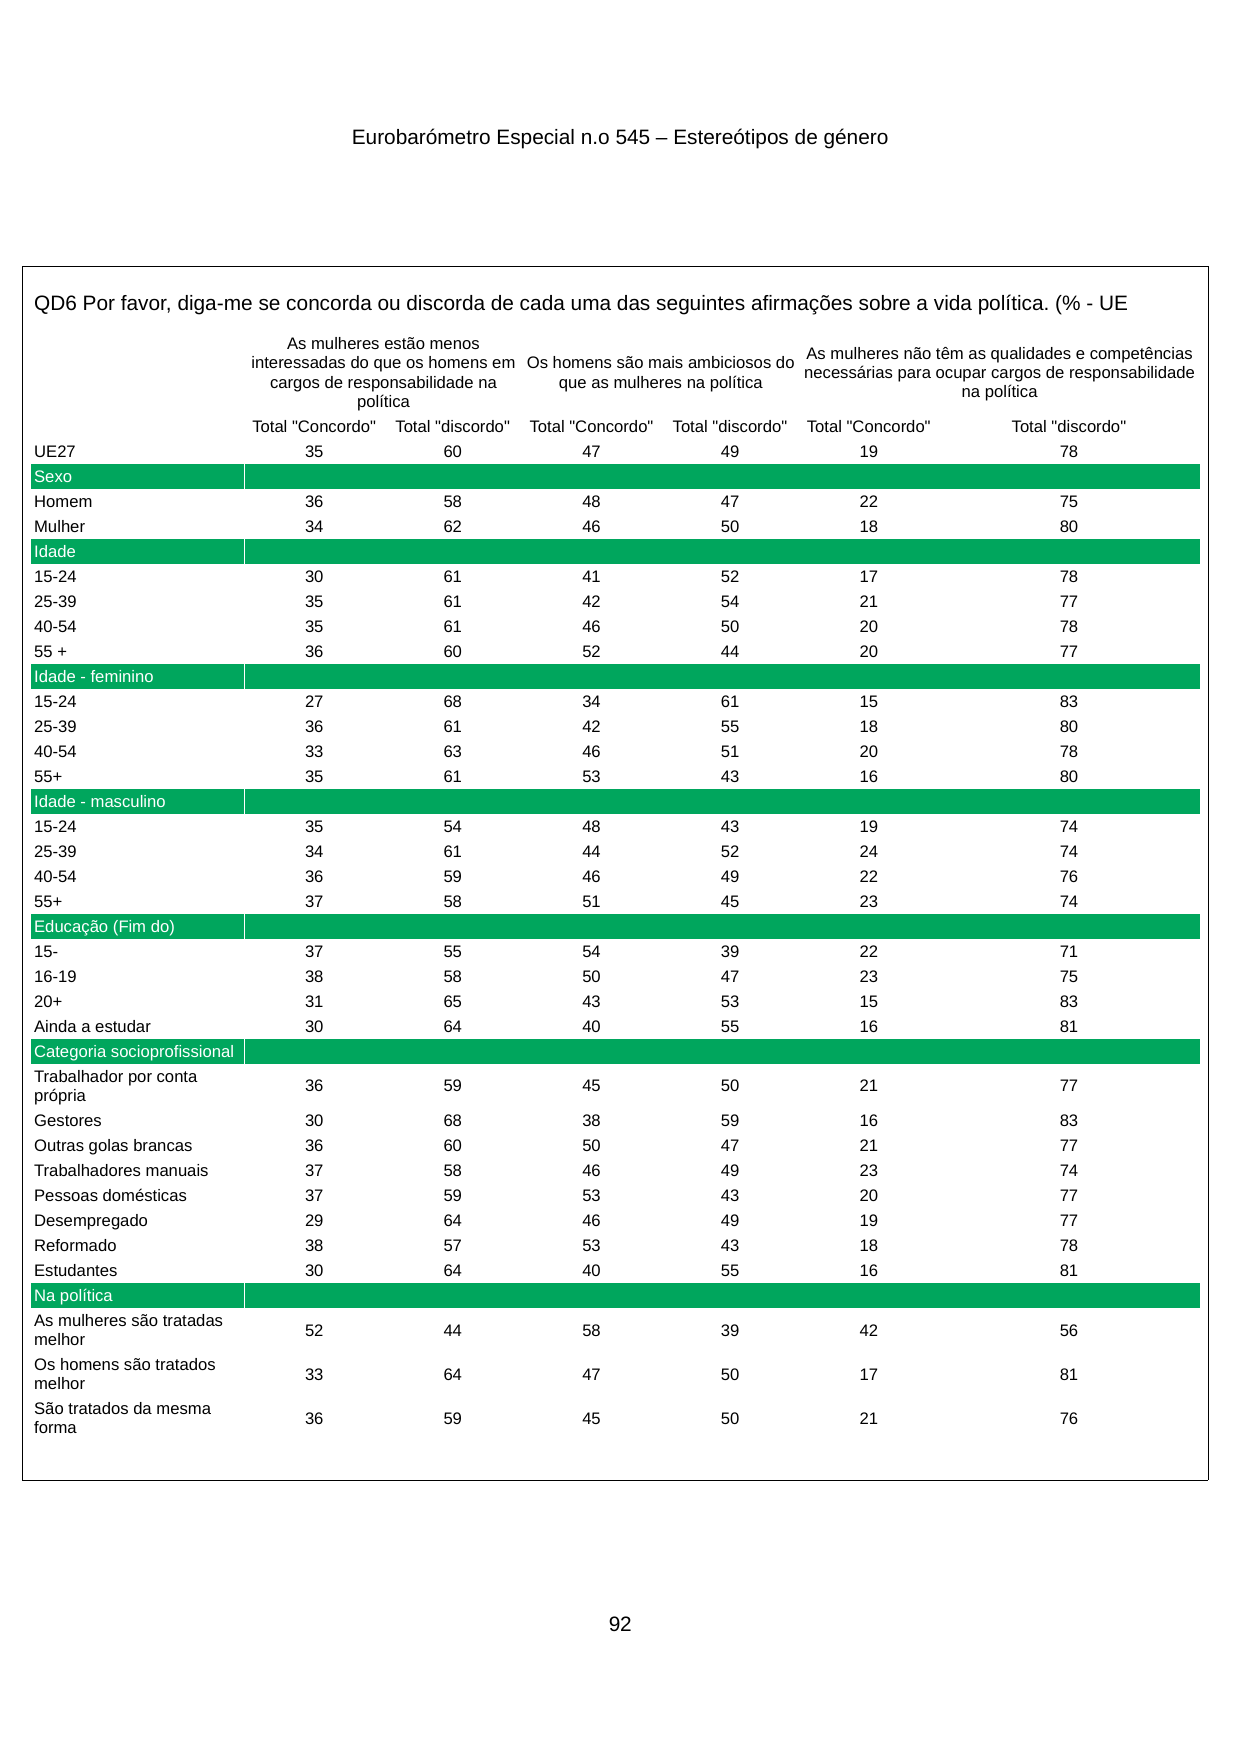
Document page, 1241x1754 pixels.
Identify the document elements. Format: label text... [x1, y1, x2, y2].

table_cell [661, 914, 799, 939]
table_cell [31, 414, 244, 439]
table_cell Idade [31, 539, 244, 564]
table_cell 53 [522, 1183, 661, 1208]
table_cell 35 [245, 814, 383, 839]
table_cell 37 [245, 939, 383, 964]
table_cell 34 [522, 689, 661, 714]
table_cell 36 [245, 639, 383, 664]
table_cell [799, 464, 938, 489]
table_cell 74 [938, 1158, 1200, 1183]
table_cell 59 [661, 1108, 799, 1133]
table_cell 21 [799, 589, 938, 614]
table_cell Os homens são mais ambiciosos do que as mulheres na política [522, 331, 799, 414]
table_cell 61 [383, 764, 522, 789]
table_cell Na política [31, 1283, 244, 1308]
table_cell 44 [383, 1308, 522, 1352]
table_cell 40-54 [31, 739, 244, 764]
table_cell 55 [383, 939, 522, 964]
table_cell 25-39 [31, 839, 244, 864]
table_cell [799, 914, 938, 939]
table_cell 46 [522, 864, 661, 889]
table_cell 45 [522, 1064, 661, 1108]
table_cell 55+ [31, 764, 244, 789]
table_cell 75 [938, 964, 1200, 989]
table_cell 46 [522, 1158, 661, 1183]
table_cell 18 [799, 1233, 938, 1258]
table_cell [245, 1039, 383, 1064]
table_cell [522, 539, 661, 564]
table_cell [938, 464, 1200, 489]
table_cell 60 [383, 1133, 522, 1158]
table_cell 38 [245, 1233, 383, 1258]
table_cell 52 [245, 1308, 383, 1352]
table_cell 60 [383, 439, 522, 464]
table_cell 37 [245, 889, 383, 914]
table_cell 44 [661, 639, 799, 664]
table_cell Trabalhadores manuais [31, 1158, 244, 1183]
table_cell 64 [383, 1014, 522, 1039]
table_cell 27 [245, 689, 383, 714]
table_cell [522, 789, 661, 814]
table_cell 36 [245, 1133, 383, 1158]
table_cell [938, 914, 1200, 939]
table_cell Outras golas brancas [31, 1133, 244, 1158]
table_cell 35 [245, 439, 383, 464]
table_cell 36 [245, 864, 383, 889]
table_cell 40-54 [31, 614, 244, 639]
table_cell 49 [661, 439, 799, 464]
table_cell 21 [799, 1064, 938, 1108]
table_cell 29 [245, 1208, 383, 1233]
table_cell 61 [383, 614, 522, 639]
table_cell 36 [245, 1396, 383, 1440]
table_cell [799, 539, 938, 564]
table_cell [245, 789, 383, 814]
table_cell 33 [245, 1352, 383, 1396]
table_cell 43 [661, 764, 799, 789]
table_cell Total "Concordo" [799, 414, 938, 439]
table_cell 75 [938, 489, 1200, 514]
table_cell [661, 464, 799, 489]
table_cell Trabalhador por conta própria [31, 1064, 244, 1108]
table_cell Estudantes [31, 1258, 244, 1283]
table_cell 16 [799, 1108, 938, 1133]
table_cell [799, 1039, 938, 1064]
table_cell 61 [383, 714, 522, 739]
table_cell 50 [661, 1396, 799, 1440]
table_cell [31, 331, 244, 414]
table_cell 16-19 [31, 964, 244, 989]
table_cell 54 [661, 589, 799, 614]
table_cell 64 [383, 1258, 522, 1283]
table_cell 36 [245, 1064, 383, 1108]
table_cell 64 [383, 1208, 522, 1233]
table_cell 50 [522, 1133, 661, 1158]
table_cell 59 [383, 1064, 522, 1108]
table_cell 38 [245, 964, 383, 989]
table_cell 78 [938, 564, 1200, 589]
table_cell 77 [938, 1208, 1200, 1233]
table_cell Homem [31, 489, 244, 514]
table_cell 16 [799, 1014, 938, 1039]
table_cell 78 [938, 614, 1200, 639]
table_cell 37 [245, 1158, 383, 1183]
table_cell 46 [522, 614, 661, 639]
table_cell 40 [522, 1258, 661, 1283]
table_cell 64 [383, 1352, 522, 1396]
table_cell 61 [383, 839, 522, 864]
table_cell 77 [938, 1064, 1200, 1108]
table_cell As mulheres não têm as qualidades e competências necessárias para ocupar cargos de responsabilidade na política [799, 331, 1200, 414]
table_cell 83 [938, 989, 1200, 1014]
table_cell 81 [938, 1352, 1200, 1396]
table_cell 49 [661, 1208, 799, 1233]
table_cell 50 [661, 514, 799, 539]
table_cell 23 [799, 1158, 938, 1183]
table_cell 45 [661, 889, 799, 914]
table_cell 47 [522, 1352, 661, 1396]
table_cell 22 [799, 939, 938, 964]
table_cell 57 [383, 1233, 522, 1258]
table_cell 51 [522, 889, 661, 914]
table_cell 49 [661, 864, 799, 889]
table_cell 50 [661, 614, 799, 639]
table_header QD6 Por favor, diga-me se concorda ou discorda de cada uma das seguintes afirmações sobre a vida política. (% - UE [31, 275, 1200, 331]
table_cell 38 [522, 1108, 661, 1133]
table_cell Total "discordo" [383, 414, 522, 439]
table_cell 20+ [31, 989, 244, 1014]
table_cell 65 [383, 989, 522, 1014]
table_cell 83 [938, 689, 1200, 714]
table_cell 54 [383, 814, 522, 839]
table_cell 30 [245, 564, 383, 589]
table_cell 80 [938, 514, 1200, 539]
table_cell 43 [661, 814, 799, 839]
table_cell 40-54 [31, 864, 244, 889]
table_cell 42 [799, 1308, 938, 1352]
table_cell 17 [799, 1352, 938, 1396]
table_cell 30 [245, 1258, 383, 1283]
table_cell 55 [661, 714, 799, 739]
table_cell 74 [938, 814, 1200, 839]
table_cell 76 [938, 1396, 1200, 1440]
table_cell 50 [522, 964, 661, 989]
table_cell 47 [522, 439, 661, 464]
table_cell 25-39 [31, 714, 244, 739]
table_cell 35 [245, 614, 383, 639]
table_cell 23 [799, 964, 938, 989]
table_cell 49 [661, 1158, 799, 1183]
table_cell 47 [661, 1133, 799, 1158]
table_cell 39 [661, 1308, 799, 1352]
table_cell São tratados da mesma forma [31, 1396, 244, 1440]
table_cell 74 [938, 839, 1200, 864]
table_cell [245, 464, 383, 489]
table_cell 15-24 [31, 564, 244, 589]
table_cell 58 [383, 489, 522, 514]
table_cell [522, 914, 661, 939]
table_cell 77 [938, 589, 1200, 614]
table_cell [661, 539, 799, 564]
table_cell [522, 664, 661, 689]
table_cell 76 [938, 864, 1200, 889]
table_cell [661, 789, 799, 814]
table_cell 58 [383, 1158, 522, 1183]
table_cell 61 [661, 689, 799, 714]
table_cell 44 [522, 839, 661, 864]
table_cell 80 [938, 714, 1200, 739]
table_cell [799, 1283, 938, 1308]
table_cell [383, 464, 522, 489]
table_cell 16 [799, 764, 938, 789]
table_cell 20 [799, 614, 938, 639]
table_cell 48 [522, 489, 661, 514]
table_cell Ainda a estudar [31, 1014, 244, 1039]
table_cell [799, 664, 938, 689]
table_cell 50 [661, 1352, 799, 1396]
table_cell 42 [522, 714, 661, 739]
table_cell 20 [799, 739, 938, 764]
table_cell 59 [383, 864, 522, 889]
table_cell 55 [661, 1258, 799, 1283]
table_cell 46 [522, 514, 661, 539]
table_cell 81 [938, 1258, 1200, 1283]
table_cell 16 [799, 1258, 938, 1283]
table_cell [383, 1283, 522, 1308]
table_cell Total "Concordo" [245, 414, 383, 439]
table_cell 58 [383, 964, 522, 989]
table_cell As mulheres são tratadas melhor [31, 1308, 244, 1352]
table_cell 78 [938, 439, 1200, 464]
table_cell [522, 1283, 661, 1308]
table_cell 20 [799, 1183, 938, 1208]
table_cell Os homens são tratados melhor [31, 1352, 244, 1396]
table_cell 40 [522, 1014, 661, 1039]
table_cell 47 [661, 964, 799, 989]
table_cell [938, 789, 1200, 814]
table_cell 21 [799, 1396, 938, 1440]
table_cell 43 [661, 1183, 799, 1208]
table_cell [938, 664, 1200, 689]
table_cell Idade - feminino [31, 664, 244, 689]
table_cell 43 [522, 989, 661, 1014]
table_cell 22 [799, 489, 938, 514]
table_cell 18 [799, 714, 938, 739]
table_cell [245, 1283, 383, 1308]
table_cell 20 [799, 639, 938, 664]
table_cell 18 [799, 514, 938, 539]
table_cell 68 [383, 689, 522, 714]
table_cell 53 [522, 764, 661, 789]
table_cell 83 [938, 1108, 1200, 1133]
table_cell [522, 464, 661, 489]
table_cell [938, 1039, 1200, 1064]
table_cell 23 [799, 889, 938, 914]
table_cell 77 [938, 1183, 1200, 1208]
table_cell 77 [938, 1133, 1200, 1158]
table_cell [383, 539, 522, 564]
table_cell 62 [383, 514, 522, 539]
table_cell Educação (Fim do) [31, 914, 244, 939]
table_cell 68 [383, 1108, 522, 1133]
table_cell 35 [245, 589, 383, 614]
table_cell 15 [799, 689, 938, 714]
table_cell 46 [522, 739, 661, 764]
table_cell [245, 664, 383, 689]
table_cell 71 [938, 939, 1200, 964]
table_cell 19 [799, 439, 938, 464]
table_cell Idade - masculino [31, 789, 244, 814]
table_cell 58 [383, 889, 522, 914]
table_cell 41 [522, 564, 661, 589]
table_cell 77 [938, 639, 1200, 664]
table_cell 55 + [31, 639, 244, 664]
table_cell 15 [799, 989, 938, 1014]
table_cell 37 [245, 1183, 383, 1208]
table_cell [938, 1283, 1200, 1308]
table_cell Total "discordo" [661, 414, 799, 439]
table_cell [661, 1039, 799, 1064]
table_cell 53 [522, 1233, 661, 1258]
table_cell Reformado [31, 1233, 244, 1258]
table_cell 55 [661, 1014, 799, 1039]
table_cell 60 [383, 639, 522, 664]
table_cell Desempregado [31, 1208, 244, 1233]
table_cell [661, 1283, 799, 1308]
table_cell [245, 539, 383, 564]
table_cell 53 [661, 989, 799, 1014]
table_cell 34 [245, 839, 383, 864]
table_cell 15-24 [31, 689, 244, 714]
table_cell 80 [938, 764, 1200, 789]
table_cell [383, 789, 522, 814]
table_cell 42 [522, 589, 661, 614]
table_cell 61 [383, 589, 522, 614]
table_cell [522, 1039, 661, 1064]
table_cell 19 [799, 1208, 938, 1233]
table_cell 74 [938, 889, 1200, 914]
table_cell As mulheres estão menos interessadas do que os homens em cargos de responsabilidade na política [245, 331, 522, 414]
table_cell [383, 914, 522, 939]
table_cell 15-24 [31, 814, 244, 839]
table_cell 47 [661, 489, 799, 514]
table_cell Pessoas domésticas [31, 1183, 244, 1208]
table_cell 52 [661, 564, 799, 589]
table_cell 33 [245, 739, 383, 764]
table_cell UE27 [31, 439, 244, 464]
table_cell 56 [938, 1308, 1200, 1352]
table_cell 52 [522, 639, 661, 664]
table_cell 81 [938, 1014, 1200, 1039]
table_cell 21 [799, 1133, 938, 1158]
table_cell 36 [245, 714, 383, 739]
table_cell 30 [245, 1014, 383, 1039]
table_cell Total "Concordo" [522, 414, 661, 439]
table_cell 39 [661, 939, 799, 964]
table_cell 22 [799, 864, 938, 889]
table_cell Total "discordo" [938, 414, 1200, 439]
table_cell [938, 539, 1200, 564]
table_cell 63 [383, 739, 522, 764]
table_cell 55+ [31, 889, 244, 914]
table_cell 48 [522, 814, 661, 839]
table_cell 45 [522, 1396, 661, 1440]
table_cell 54 [522, 939, 661, 964]
table_cell 34 [245, 514, 383, 539]
table_cell [799, 789, 938, 814]
table_cell 31 [245, 989, 383, 1014]
table_cell 25-39 [31, 589, 244, 614]
table_cell [661, 664, 799, 689]
table_cell 51 [661, 739, 799, 764]
table_cell 43 [661, 1233, 799, 1258]
table_cell 78 [938, 739, 1200, 764]
table_cell [383, 1039, 522, 1064]
table_cell Mulher [31, 514, 244, 539]
table_cell 15- [31, 939, 244, 964]
table_cell 58 [522, 1308, 661, 1352]
table_cell 59 [383, 1396, 522, 1440]
table_cell 19 [799, 814, 938, 839]
table_cell 24 [799, 839, 938, 864]
table_cell 17 [799, 564, 938, 589]
table_cell 50 [661, 1064, 799, 1108]
table_cell 52 [661, 839, 799, 864]
table_cell 59 [383, 1183, 522, 1208]
table_cell 61 [383, 564, 522, 589]
table_cell Categoria socioprofissional [31, 1039, 244, 1064]
table_cell 36 [245, 489, 383, 514]
table_cell 35 [245, 764, 383, 789]
table_cell 78 [938, 1233, 1200, 1258]
table_cell [245, 914, 383, 939]
table_cell Sexo [31, 464, 244, 489]
table_cell Gestores [31, 1108, 244, 1133]
table_cell [383, 664, 522, 689]
table_cell 30 [245, 1108, 383, 1133]
table_cell 46 [522, 1208, 661, 1233]
